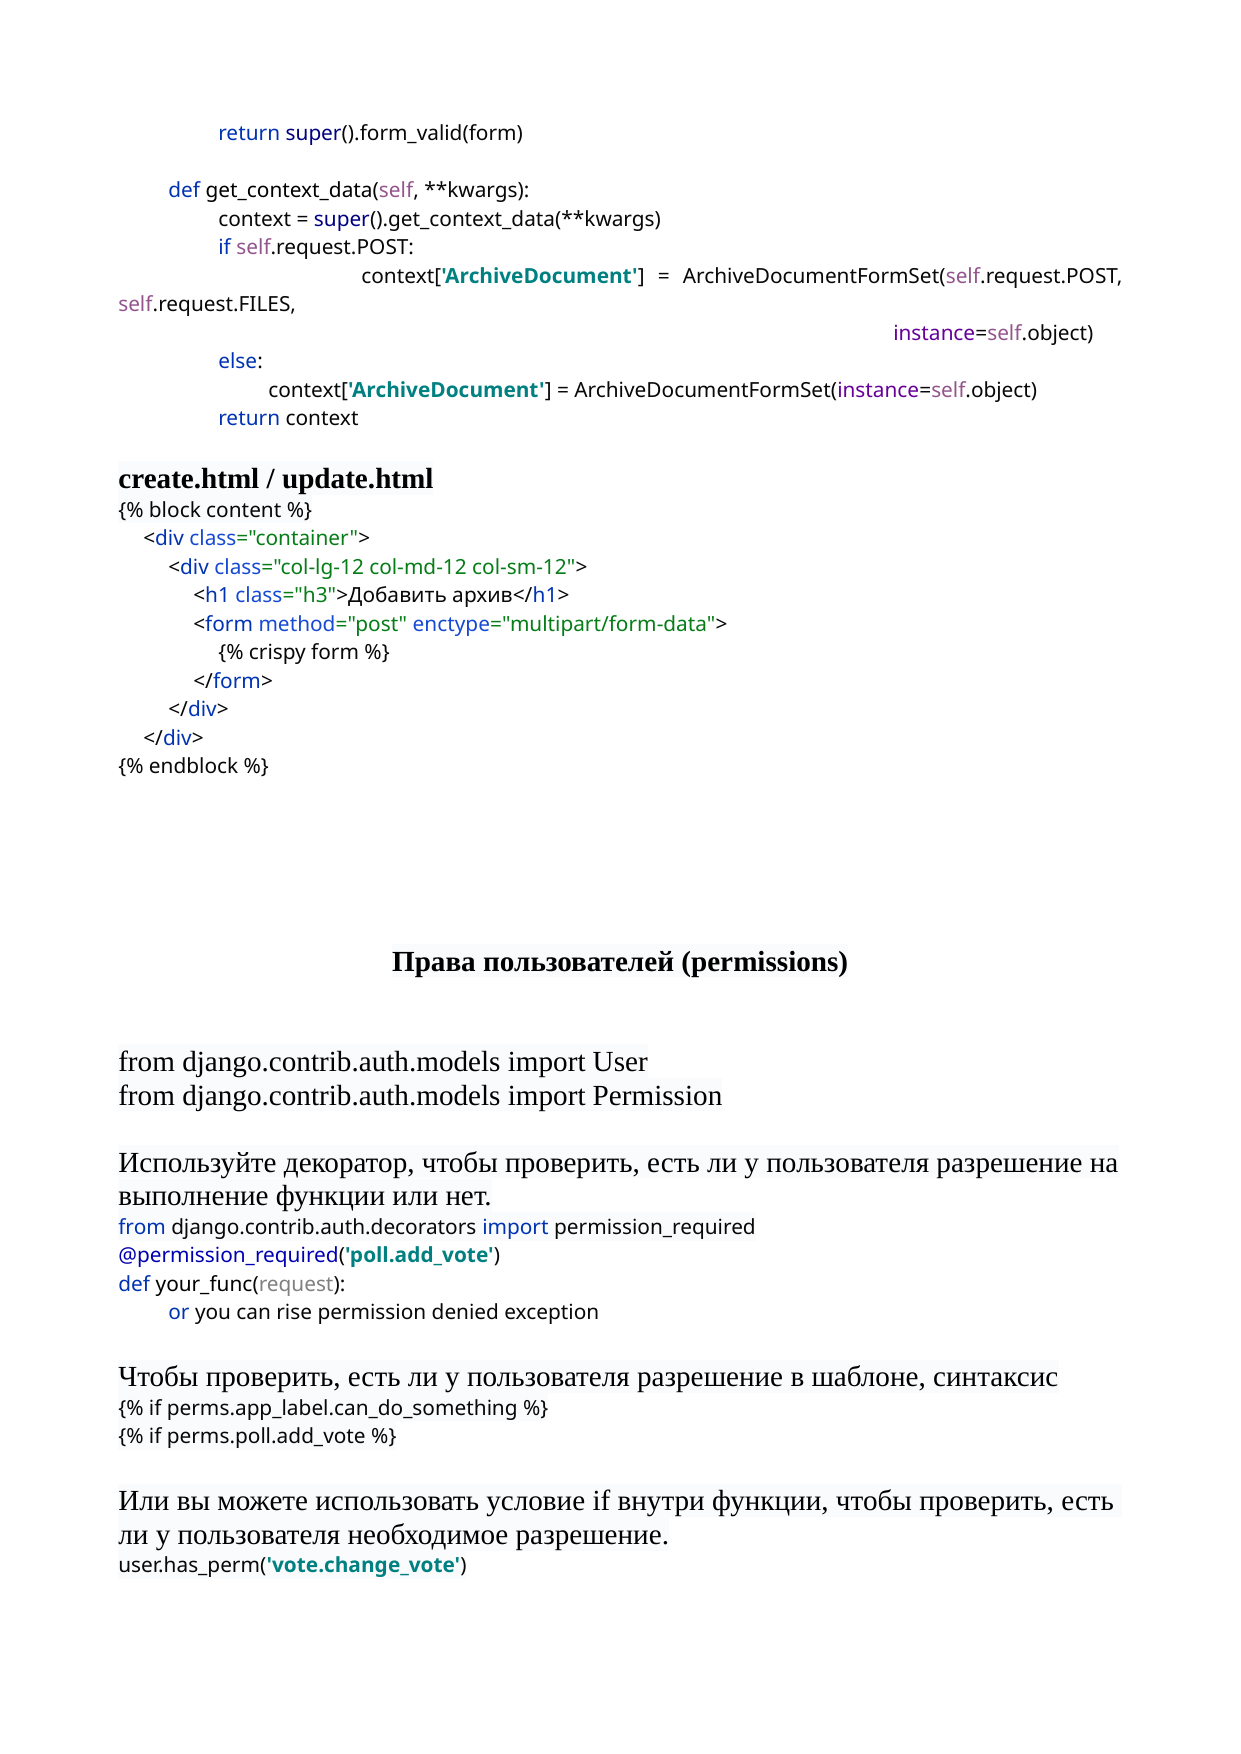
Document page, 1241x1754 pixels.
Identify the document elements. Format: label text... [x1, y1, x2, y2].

text if self.request.POST: [118, 232, 1122, 261]
text def get_context_data(self, **kwargs): [118, 175, 1122, 204]
text Используйте декоратор, чтобы проверить, есть ли у пользователя разрешение на выполнение функции или нет. [118, 1145, 1122, 1212]
text </form> [118, 666, 1122, 694]
text context['ArchiveDocument'] = ArchiveDocumentFormSet(instance=self.object) [118, 375, 1122, 403]
text {% if perms.app_label.can_do_something %} [118, 1393, 1122, 1421]
text <h1 class="h3">Добавить архив</h1> [118, 580, 1122, 609]
text create.html / update.html [118, 461, 1122, 495]
text {% block content %} [118, 495, 1122, 523]
text {% endblock %} [118, 752, 1122, 780]
text <div class="container"> [118, 523, 1122, 552]
text from django.contrib.auth.decorators import permission_required [118, 1212, 1122, 1241]
text Или вы можете использовать условие if внутри функции, чтобы проверить, есть ли у пользователя необходимое разрешение. [118, 1483, 1122, 1551]
text </div> [118, 694, 1122, 723]
text context['ArchiveDocument'] = ArchiveDocumentFormSet(self.request.POST, self.request.FILES, [118, 261, 1122, 318]
text def your_func(request): [118, 1269, 1122, 1297]
text return super().form_valid(form) [118, 118, 1122, 147]
text <div class="col-lg-12 col-md-12 col-sm-12"> [118, 552, 1122, 580]
text instance=self.object) [118, 318, 1122, 346]
text @permission_required('poll.add_vote') [118, 1241, 1122, 1269]
text else: [118, 346, 1122, 375]
text </div> [118, 723, 1122, 752]
text context = super().get_context_data(**kwargs) [118, 204, 1122, 232]
text {% if perms.poll.add_vote %} [118, 1421, 1122, 1450]
text Чтобы проверить, есть ли у пользователя разрешение в шаблоне, синтаксис [118, 1359, 1122, 1393]
text from django.contrib.auth.models import User [118, 1044, 1122, 1078]
text from django.contrib.auth.models import Permission [118, 1078, 1122, 1111]
text or you can rise permission denied exception [118, 1297, 1122, 1326]
text Права пользователей (permissions) [118, 944, 1122, 977]
text return context [118, 403, 1122, 432]
text <form method="post" enctype="multipart/form-data"> [118, 609, 1122, 637]
text {% crispy form %} [118, 637, 1122, 666]
text user.has_perm('vote.change_vote') [118, 1551, 1122, 1579]
